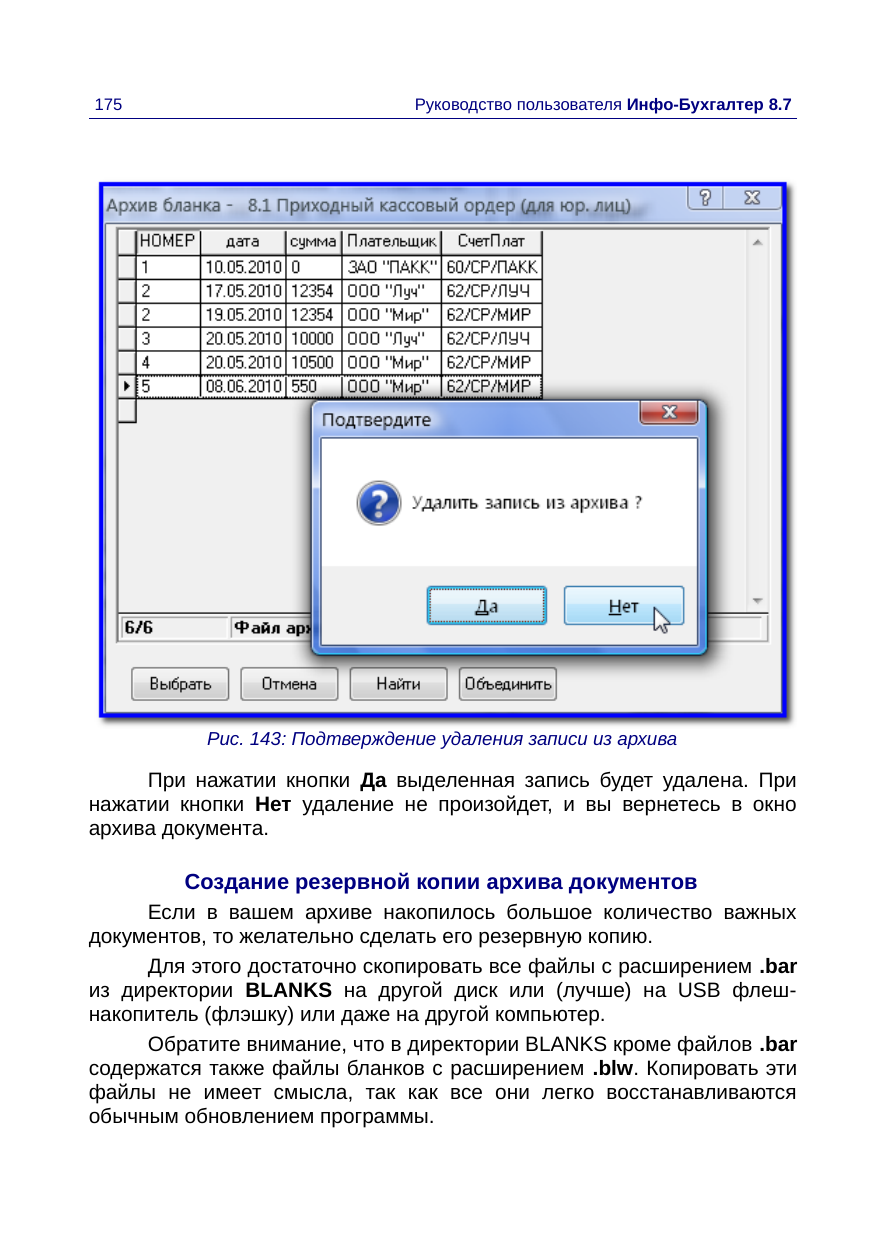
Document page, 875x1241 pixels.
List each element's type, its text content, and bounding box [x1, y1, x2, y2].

text При нажатии кнопки Да выделенная запись будет удалена. При нажатии кнопки Нет удаление не произойдет, и вы вернетесь в окно архива документа. [88, 750, 797, 839]
text Рис. 143: Подтверждение удаления записи из архива [88, 729, 797, 750]
text Для этого достаточно скопировать все файлы с расширением .bar из директории BLANKS на другой диск или (лучше) на USB флеш-накопитель (флэшку) или даже на другой компьютер. [88, 954, 797, 1026]
text [88, 147, 797, 171]
subtitle Создание резервной копии архива документов [91, 869, 797, 894]
picture [88, 171, 798, 729]
text Обратите внимание, что в директории BLANKS кроме файлов .bar содержатся также файлы бланков с расширением .blw. Копировать эти файлы не имеет смысла, так как все они легко восстанавливаются обычным обновлением программы. [88, 1032, 797, 1127]
text Если в вашем архиве накопилось большое количество важных документов, то желательно сделать его резервную копию. [88, 900, 797, 948]
